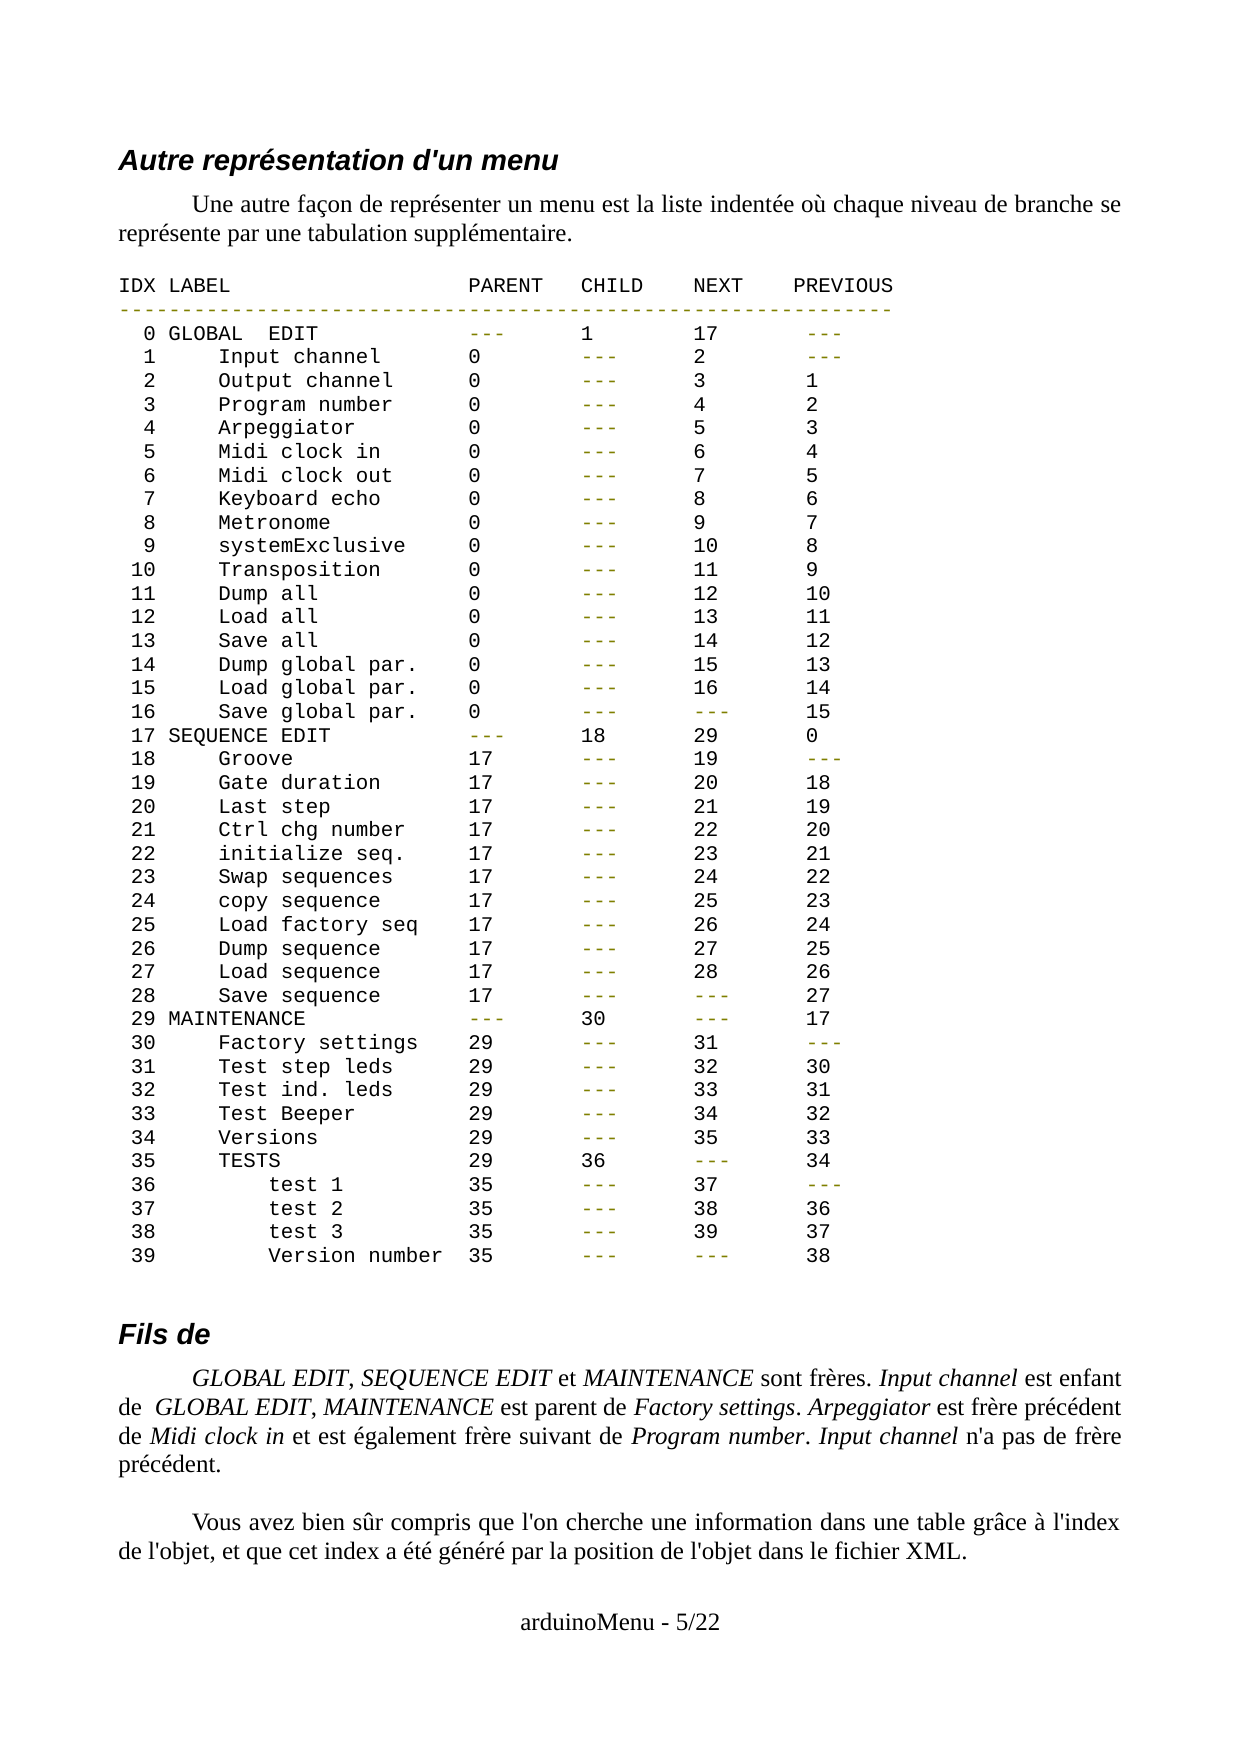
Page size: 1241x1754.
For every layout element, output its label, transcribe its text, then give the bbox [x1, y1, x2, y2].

text 3 Program number 0 --- 4 2 [118, 394, 1122, 417]
text 38 test 3 35 --- 39 37 [118, 1221, 1122, 1245]
text 36 test 1 35 --- 37 --- [118, 1174, 1122, 1198]
text Une autre façon de représenter un menu est la liste indentée où chaque niveau de branche se représente par une tabulation supplémentaire. [118, 189, 1122, 247]
text 28 Save sequence 17 --- --- 27 [118, 985, 1122, 1008]
text 33 Test Beeper 29 --- 34 32 [118, 1103, 1122, 1127]
text 2 Output channel 0 --- 3 1 [118, 370, 1122, 394]
text 26 Dump sequence 17 --- 27 25 [118, 937, 1122, 961]
text 10 Transposition 0 --- 11 9 [118, 559, 1122, 583]
text 11 Dump all 0 --- 12 10 [118, 583, 1122, 606]
text 30 Factory settings 29 --- 31 --- [118, 1032, 1122, 1056]
text IDX LABEL PARENT CHILD NEXT PREVIOUS [118, 275, 1122, 299]
text 14 Dump global par. 0 --- 15 13 [118, 654, 1122, 677]
text 22 initialize seq. 17 --- 23 21 [118, 843, 1122, 867]
text 8 Metronome 0 --- 9 7 [118, 512, 1122, 536]
text 13 Save all 0 --- 14 12 [118, 630, 1122, 654]
text 27 Load sequence 17 --- 28 26 [118, 961, 1122, 985]
text 5 Midi clock in 0 --- 6 4 [118, 441, 1122, 464]
text 35 TESTS 29 36 --- 34 [118, 1150, 1122, 1174]
text 0 GLOBAL EDIT --- 1 17 --- [118, 323, 1122, 346]
text -------------------------------------------------------------- [118, 299, 1122, 323]
text 15 Load global par. 0 --- 16 14 [118, 677, 1122, 701]
text 4 Arpeggiator 0 --- 5 3 [118, 417, 1122, 441]
text 17 SEQUENCE EDIT --- 18 29 0 [118, 725, 1122, 748]
text 24 copy sequence 17 --- 25 23 [118, 890, 1122, 914]
text 29 MAINTENANCE --- 30 --- 17 [118, 1008, 1122, 1032]
text 23 Swap sequences 17 --- 24 22 [118, 867, 1122, 890]
text 1 Input channel 0 --- 2 --- [118, 346, 1122, 370]
text 25 Load factory seq 17 --- 26 24 [118, 914, 1122, 937]
text 20 Last step 17 --- 21 19 [118, 796, 1122, 819]
text 18 Groove 17 --- 19 --- [118, 748, 1122, 772]
text 34 Versions 29 --- 35 33 [118, 1127, 1122, 1150]
text 12 Load all 0 --- 13 11 [118, 606, 1122, 630]
text 16 Save global par. 0 --- --- 15 [118, 701, 1122, 725]
text GLOBAL EDIT, SEQUENCE EDIT et MAINTENANCE sont frères. Input channel est enfant de GLOBAL EDIT, MAINTENANCE est parent de Factory settings. Arpeggiator est frère précédent de Midi clock in et est également frère suivant de Program number. Input channel n'a pas de frère précédent. [118, 1363, 1122, 1478]
text 21 Ctrl chg number 17 --- 22 20 [118, 819, 1122, 843]
text 9 systemExclusive 0 --- 10 8 [118, 536, 1122, 559]
text 7 Keyboard echo 0 --- 8 6 [118, 488, 1122, 512]
text 32 Test ind. leds 29 --- 33 31 [118, 1079, 1122, 1103]
text 39 Version number 35 --- --- 38 [118, 1245, 1122, 1268]
subtitle Fils de [118, 1317, 1122, 1351]
text 31 Test step leds 29 --- 32 30 [118, 1056, 1122, 1079]
text 37 test 2 35 --- 38 36 [118, 1198, 1122, 1221]
text Vous avez bien sûr compris que l'on cherche une information dans une table grâce à l'index de l'objet, et que cet index a été généré par la position de l'objet dans le fichier XML. [118, 1507, 1122, 1564]
subtitle Autre représentation d'un menu [118, 143, 1122, 177]
text 19 Gate duration 17 --- 20 18 [118, 772, 1122, 796]
text 6 Midi clock out 0 --- 7 5 [118, 464, 1122, 488]
